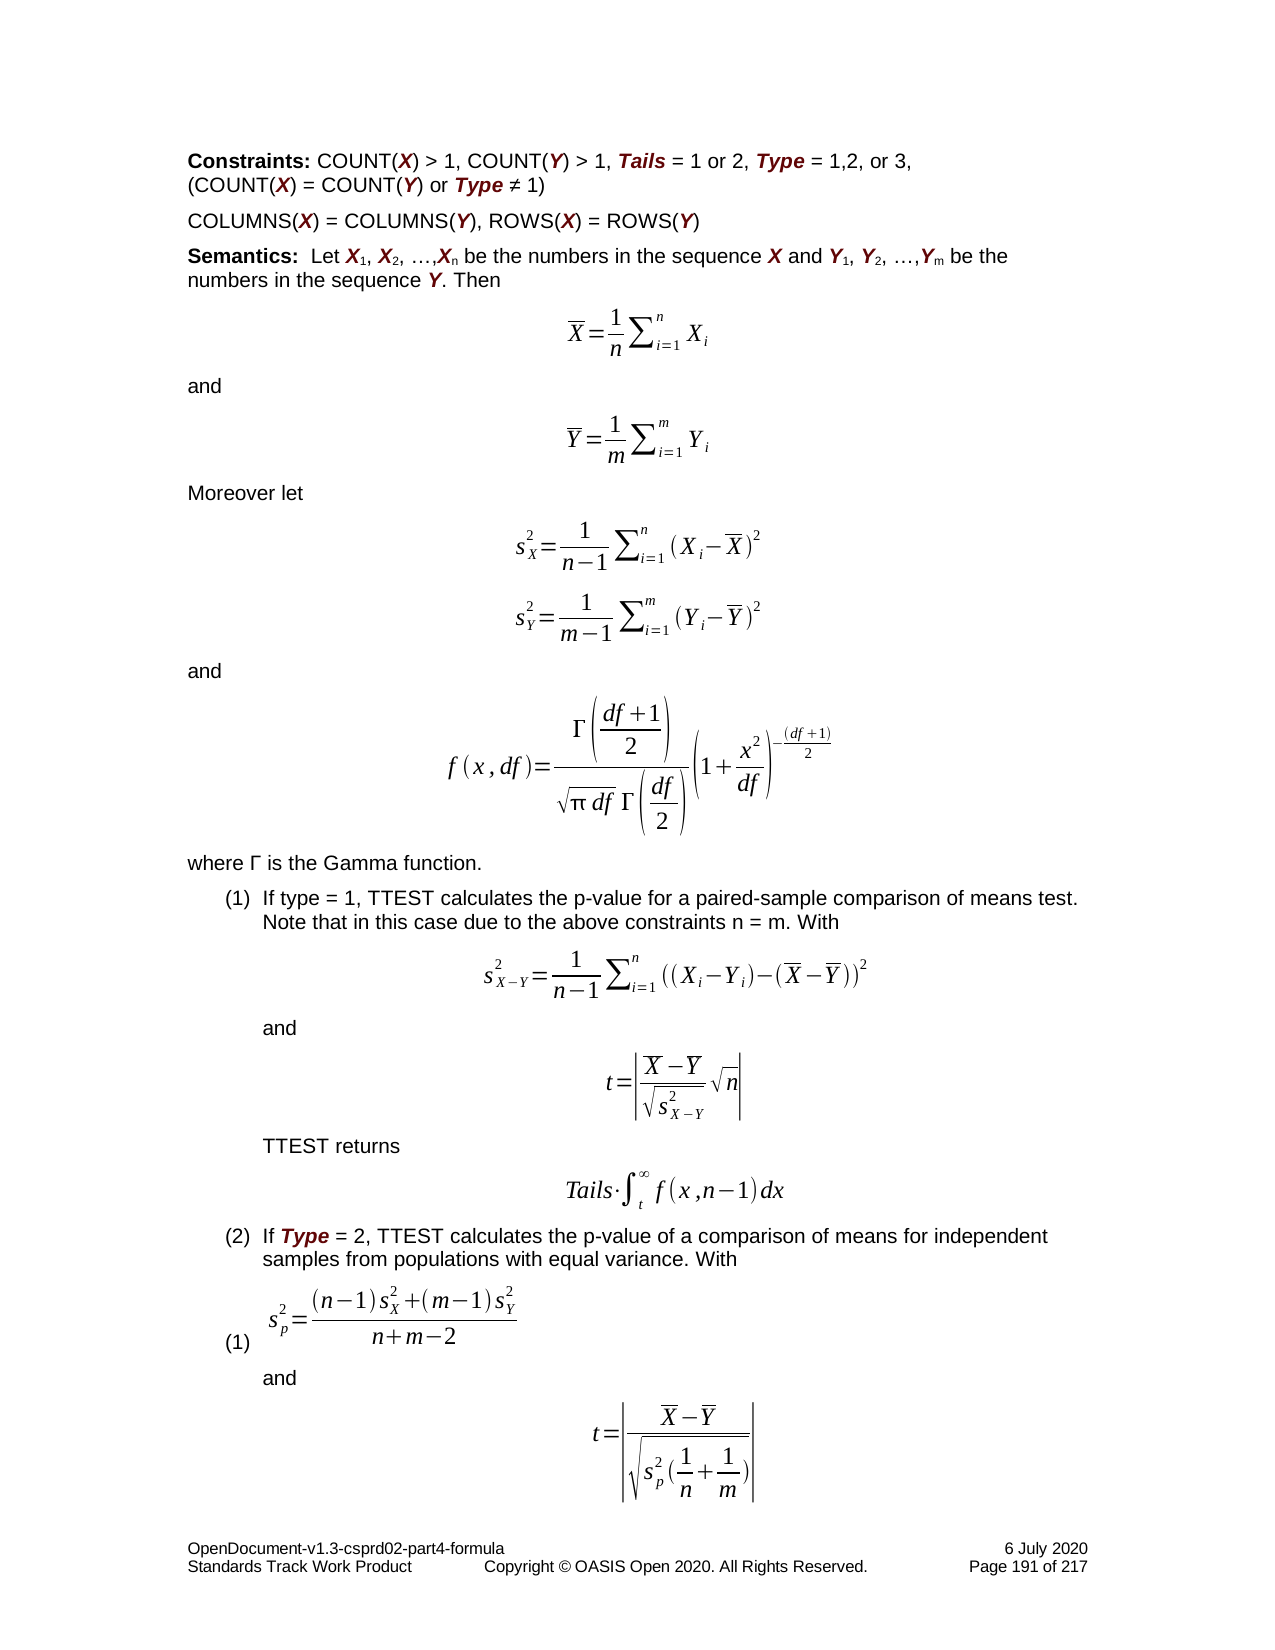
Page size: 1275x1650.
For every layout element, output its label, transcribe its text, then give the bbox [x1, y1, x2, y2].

list If type = 1, TTEST calculates the p-value for a paired-sample comparison of means test. Note that in this case due to the above constraints n = m. With [225, 887, 1088, 934]
text where Γ is the Gamma function. [187, 851, 1088, 874]
text and [187, 659, 1088, 683]
text and [187, 375, 1088, 398]
text Constraints: COUNT(X) > 1, COUNT(Y) > 1, Tails = 1 or 2, Type = 1,2, or 3, (COUNT(X) = COUNT(Y) or Type ≠ 1) [187, 150, 1088, 197]
text Moreover let [187, 482, 1088, 505]
list and [225, 1017, 1088, 1040]
list and [225, 1366, 1088, 1390]
list TTEST returns [225, 1135, 1088, 1158]
list If Type = 2, TTEST calculates the p-value of a comparison of means for independent samples from populations with equal variance. With [225, 1224, 1088, 1271]
text COLUMNS(X) = COLUMNS(Y), ROWS(X) = ROWS(Y) [187, 209, 1088, 233]
text Semantics: Let X1, X2, …,Xn be the numbers in the sequence X and Y1, Y2, …,Ym be the numbers in the sequence Y. Then [187, 245, 1088, 292]
